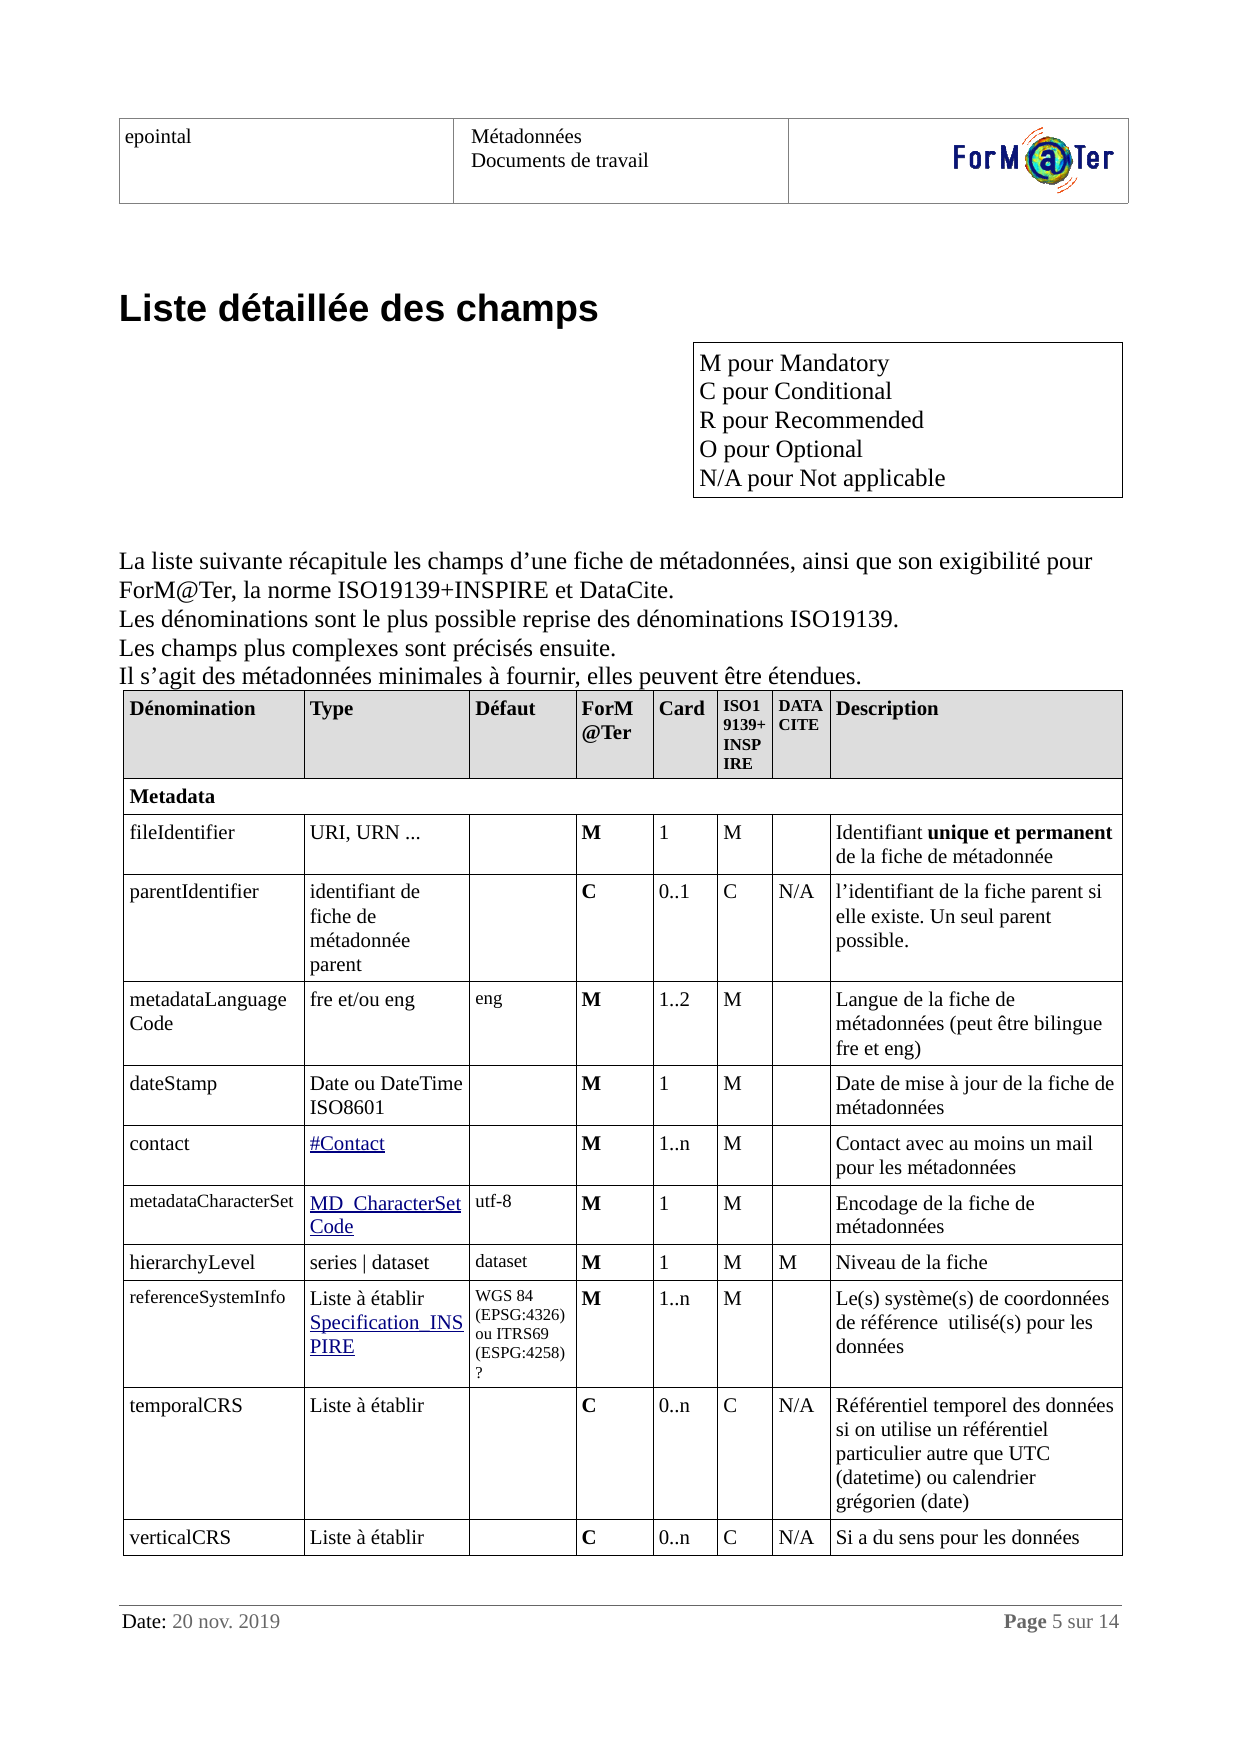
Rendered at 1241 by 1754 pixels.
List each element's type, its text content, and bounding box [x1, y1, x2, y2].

table_cell M [577, 982, 653, 1065]
table_cell 1..n [654, 1281, 717, 1387]
table_cell [470, 1388, 576, 1519]
table_cell WGS 84 (EPSG:4326) ou ITRS69 (ESPG:4258)? [470, 1281, 576, 1387]
table_cell URI, URN ... [305, 815, 469, 874]
table_cell [773, 1281, 830, 1387]
table_header ForM@Ter [577, 691, 653, 778]
table_cell C [718, 1388, 772, 1519]
table_cell parentIdentifier [124, 875, 304, 981]
table_cell N/A [773, 1520, 830, 1555]
table_cell referenceSystemInfo [124, 1281, 304, 1387]
table_cell metadataCharacterSet [124, 1186, 304, 1244]
table_cell Contact avec au moins un mail pour les métadonnées [831, 1126, 1122, 1184]
table_cell fre et/ou eng [305, 982, 469, 1065]
text Il s’agit des métadonnées minimales à fournir, elles peuvent être étendues. [119, 661, 1122, 690]
table_cell [773, 815, 830, 874]
table_header Card [654, 691, 717, 778]
table_cell Identifiant unique et permanent de la fiche de métadonnée [831, 815, 1122, 874]
table_cell dataset [470, 1245, 576, 1280]
table_cell 1 [654, 1245, 717, 1280]
table_cell M [577, 1186, 653, 1244]
table_cell 1 [654, 1066, 717, 1125]
table_cell [470, 875, 576, 981]
subtitle Liste détaillée des champs [119, 286, 1122, 329]
table_cell M [577, 1126, 653, 1184]
table_cell identifiant de fiche de métadonnée parent [305, 875, 469, 981]
table_cell 1 [654, 1186, 717, 1244]
table_cell 1 [654, 815, 717, 874]
table_cell C [718, 1520, 772, 1555]
table_cell series | dataset [305, 1245, 469, 1280]
text Les dénominations sont le plus possible reprise des dénominations ISO19139. [119, 604, 1122, 633]
table_cell M [718, 1186, 772, 1244]
table_cell 1..n [654, 1126, 717, 1184]
table_cell Si a du sens pour les données [831, 1520, 1122, 1555]
table_cell #Contact [305, 1126, 469, 1184]
table_cell eng [470, 982, 576, 1065]
table_cell dateStamp [124, 1066, 304, 1125]
table_cell Date de mise à jour de la fiche de métadonnées [831, 1066, 1122, 1125]
table_cell M [577, 1281, 653, 1387]
table_cell fileIdentifier [124, 815, 304, 874]
table_cell [773, 1186, 830, 1244]
table_header Dénomination [124, 691, 304, 778]
table_cell N/A [773, 875, 830, 981]
table_cell M [577, 1066, 653, 1125]
table_cell [470, 815, 576, 874]
table_cell Liste à établir [305, 1520, 469, 1555]
table_cell C [577, 1388, 653, 1519]
table_header Type [305, 691, 469, 778]
table_header M pour Mandatory C pour Conditional R pour Recommended O pour Optional N/A pour Not applicable [694, 343, 1122, 497]
table_cell 0..1 [654, 875, 717, 981]
table_cell 1..2 [654, 982, 717, 1065]
table_cell Liste à établir [305, 1388, 469, 1519]
table_cell [470, 1520, 576, 1555]
table_cell utf-8 [470, 1186, 576, 1244]
table_cell verticalCRS [124, 1520, 304, 1555]
picture [944, 123, 1123, 197]
table_cell Langue de la fiche de métadonnées (peut être bilingue fre et eng) [831, 982, 1122, 1065]
table_cell M [773, 1245, 830, 1280]
table_cell Date ou DateTime ISO8601 [305, 1066, 469, 1125]
table_cell M [718, 1126, 772, 1184]
table_cell contact [124, 1126, 304, 1184]
table_cell Liste à établir Specification_INSPIRE [305, 1281, 469, 1387]
table_cell 0..n [654, 1388, 717, 1519]
table_cell [773, 982, 830, 1065]
table_cell Niveau de la fiche [831, 1245, 1122, 1280]
text Les champs plus complexes sont précisés ensuite. [119, 633, 1122, 661]
table_header Description [831, 691, 1122, 778]
table_cell [470, 1066, 576, 1125]
table_cell temporalCRS [124, 1388, 304, 1519]
table_header ISO19139+ INSPIRE [718, 691, 772, 778]
table_cell hierarchyLevel [124, 1245, 304, 1280]
table_cell metadataLanguageCode [124, 982, 304, 1065]
table_cell M [577, 815, 653, 874]
table_cell M [718, 982, 772, 1065]
table_cell C [577, 875, 653, 981]
table_header DATACITE [773, 691, 830, 778]
table_cell N/A [773, 1388, 830, 1519]
table_cell l’identifiant de la fiche parent si elle existe. Un seul parent possible. [831, 875, 1122, 981]
table_cell [773, 1066, 830, 1125]
table_cell M [718, 1245, 772, 1280]
table_cell M [718, 815, 772, 874]
table_cell Le(s) système(s) de coordonnées de référence utilisé(s) pour les données [831, 1281, 1122, 1387]
table_cell Encodage de la fiche de métadonnées [831, 1186, 1122, 1244]
table_cell [470, 1126, 576, 1184]
table_header Défaut [470, 691, 576, 778]
table_cell M [577, 1245, 653, 1280]
table_cell 0..n [654, 1520, 717, 1555]
table_cell C [718, 875, 772, 981]
table_cell [773, 1126, 830, 1184]
table_cell Référentiel temporel des données si on utilise un référentiel particulier autre que UTC (datetime) ou calendrier grégorien (date) [831, 1388, 1122, 1519]
table_cell MD_CharacterSetCode [305, 1186, 469, 1244]
table_cell M [718, 1066, 772, 1125]
text La liste suivante récapitule les champs d’une fiche de métadonnées, ainsi que son exigibilité pour ForM@Ter, la norme ISO19139+INSPIRE et DataCite. [119, 546, 1122, 604]
table_cell M [718, 1281, 772, 1387]
table_cell Metadata [124, 779, 1122, 814]
table_cell C [577, 1520, 653, 1555]
